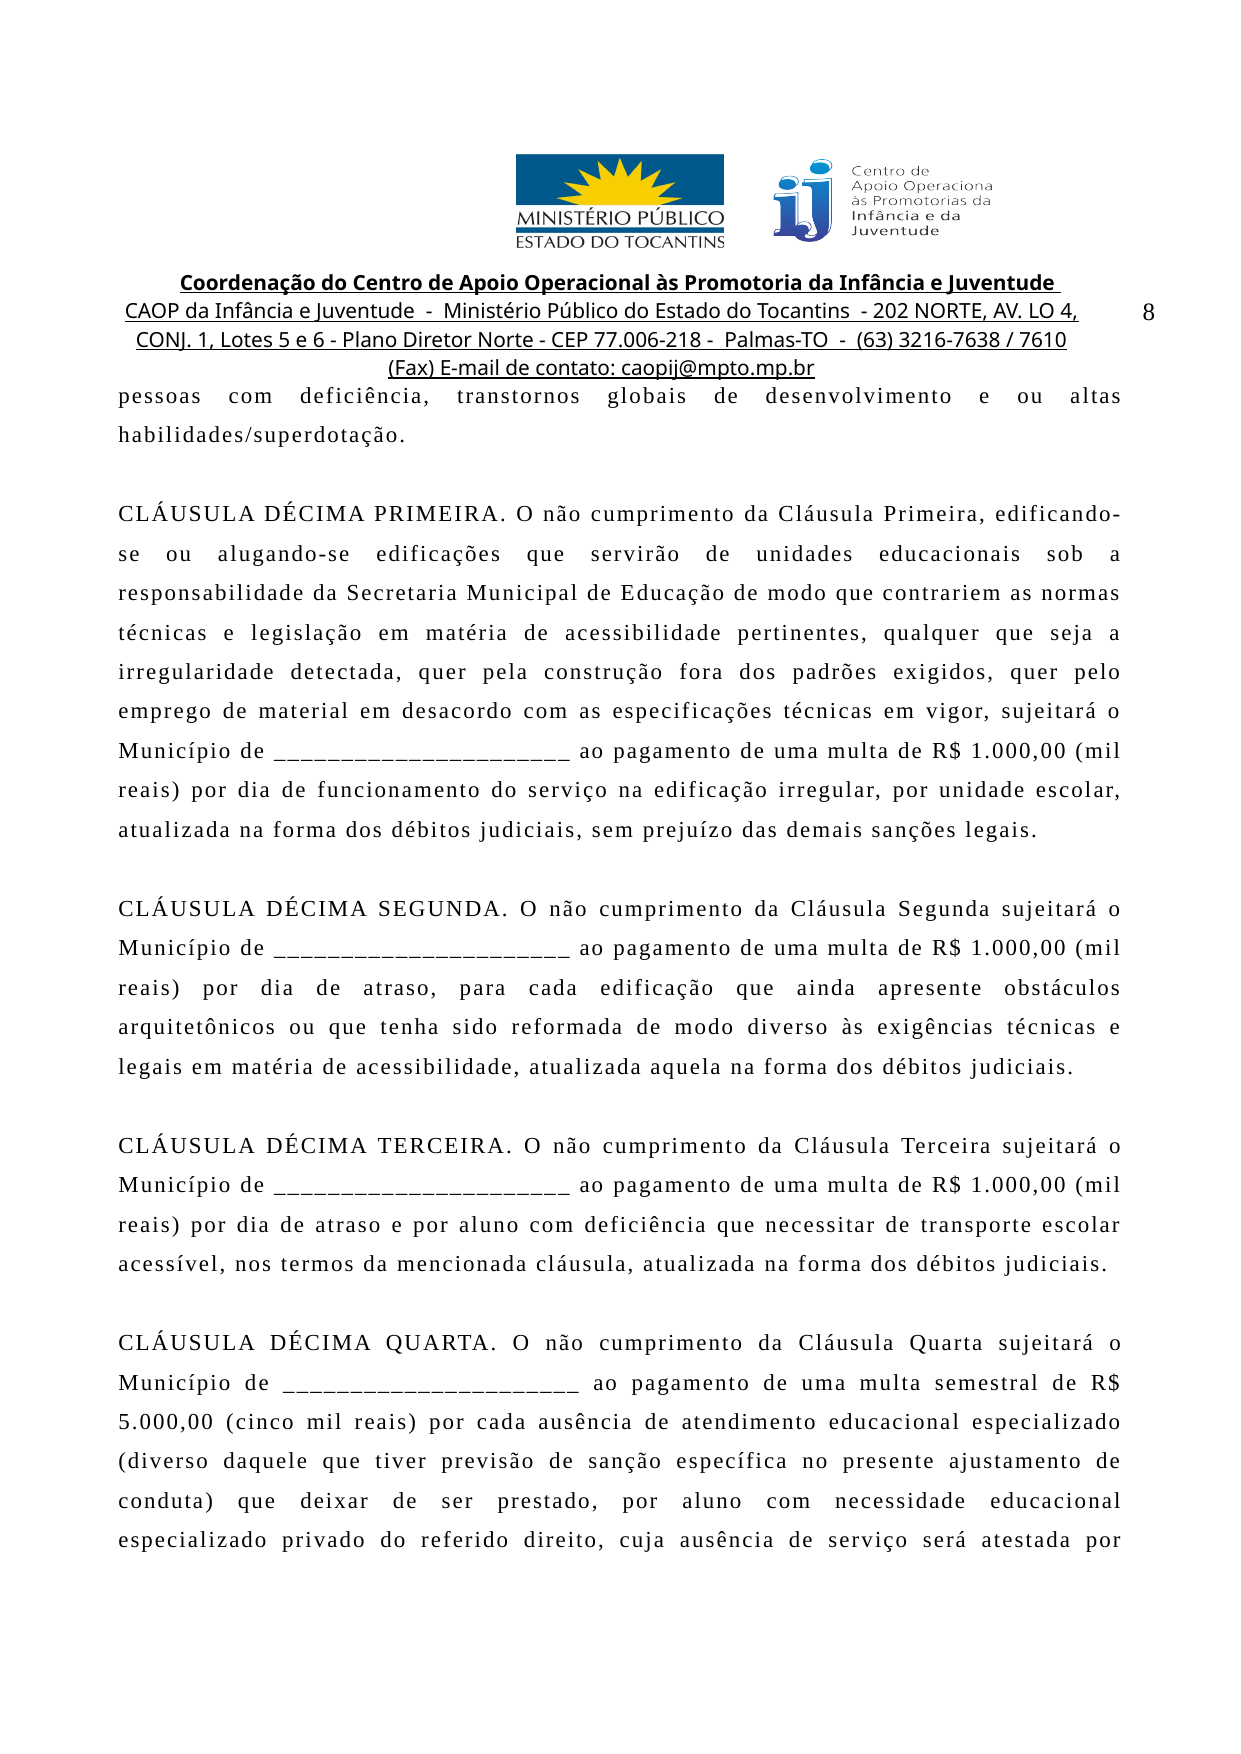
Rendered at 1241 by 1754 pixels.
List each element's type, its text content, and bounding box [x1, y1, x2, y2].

text CLÁUSULA DÉCIMA TERCEIRA. O não cumprimento da Cláusula Terceira sujeitará o Município de ______________________ ao pagamento de uma multa de R$ 1.000,00 (mil reais) por dia de atraso e por aluno com deficiência que necessitar de transporte escolar acessível, nos termos da mencionada cláusula, atualizada na forma dos débitos judiciais. [118, 1132, 1122, 1277]
text CLÁUSULA DÉCIMA SEGUNDA. O não cumprimento da Cláusula Segunda sujeitará o Município de ______________________ ao pagamento de uma multa de R$ 1.000,00 (mil reais) por dia de atraso, para cada edificação que ainda apresente obstáculos arquitetônicos ou que tenha sido reformada de modo diverso às exigências técnicas e legais em matéria de acessibilidade, atualizada aquela na forma dos débitos judiciais. [118, 895, 1122, 1079]
text pessoas com deficiência, transtornos globais de desenvolvimento e ou altas habilidades/superdotação. [118, 382, 1122, 447]
picture [773, 159, 995, 242]
text CLÁUSULA DÉCIMA QUARTA. O não cumprimento da Cláusula Quarta sujeitará o Município de ______________________ ao pagamento de uma multa semestral de R$ 5.000,00 (cinco mil reais) por cada ausência de atendimento educacional especializado (diverso daquele que tiver previsão de sanção específica no presente ajustamento de conduta) que deixar de ser prestado, por aluno com necessidade educacional especializado privado do referido direito, cuja ausência de serviço será atestada por [118, 1329, 1122, 1553]
text CLÁUSULA DÉCIMA PRIMEIRA. O não cumprimento da Cláusula Primeira, edificando-se ou alugando-se edificações que servirão de unidades educacionais sob a responsabilidade da Secretaria Municipal de Educação de modo que contrariem as normas técnicas e legislação em matéria de acessibilidade pertinentes, qualquer que seja a irregularidade detectada, quer pela construção fora dos padrões exigidos, quer pelo emprego de material em desacordo com as especificações técnicas em vigor, sujeitará o Município de ______________________ ao pagamento de uma multa de R$ 1.000,00 (mil reais) por dia de funcionamento do serviço na edificação irregular, por unidade escolar, atualizada na forma dos débitos judiciais, sem prejuízo das demais sanções legais. [118, 500, 1122, 842]
picture [516, 154, 725, 248]
